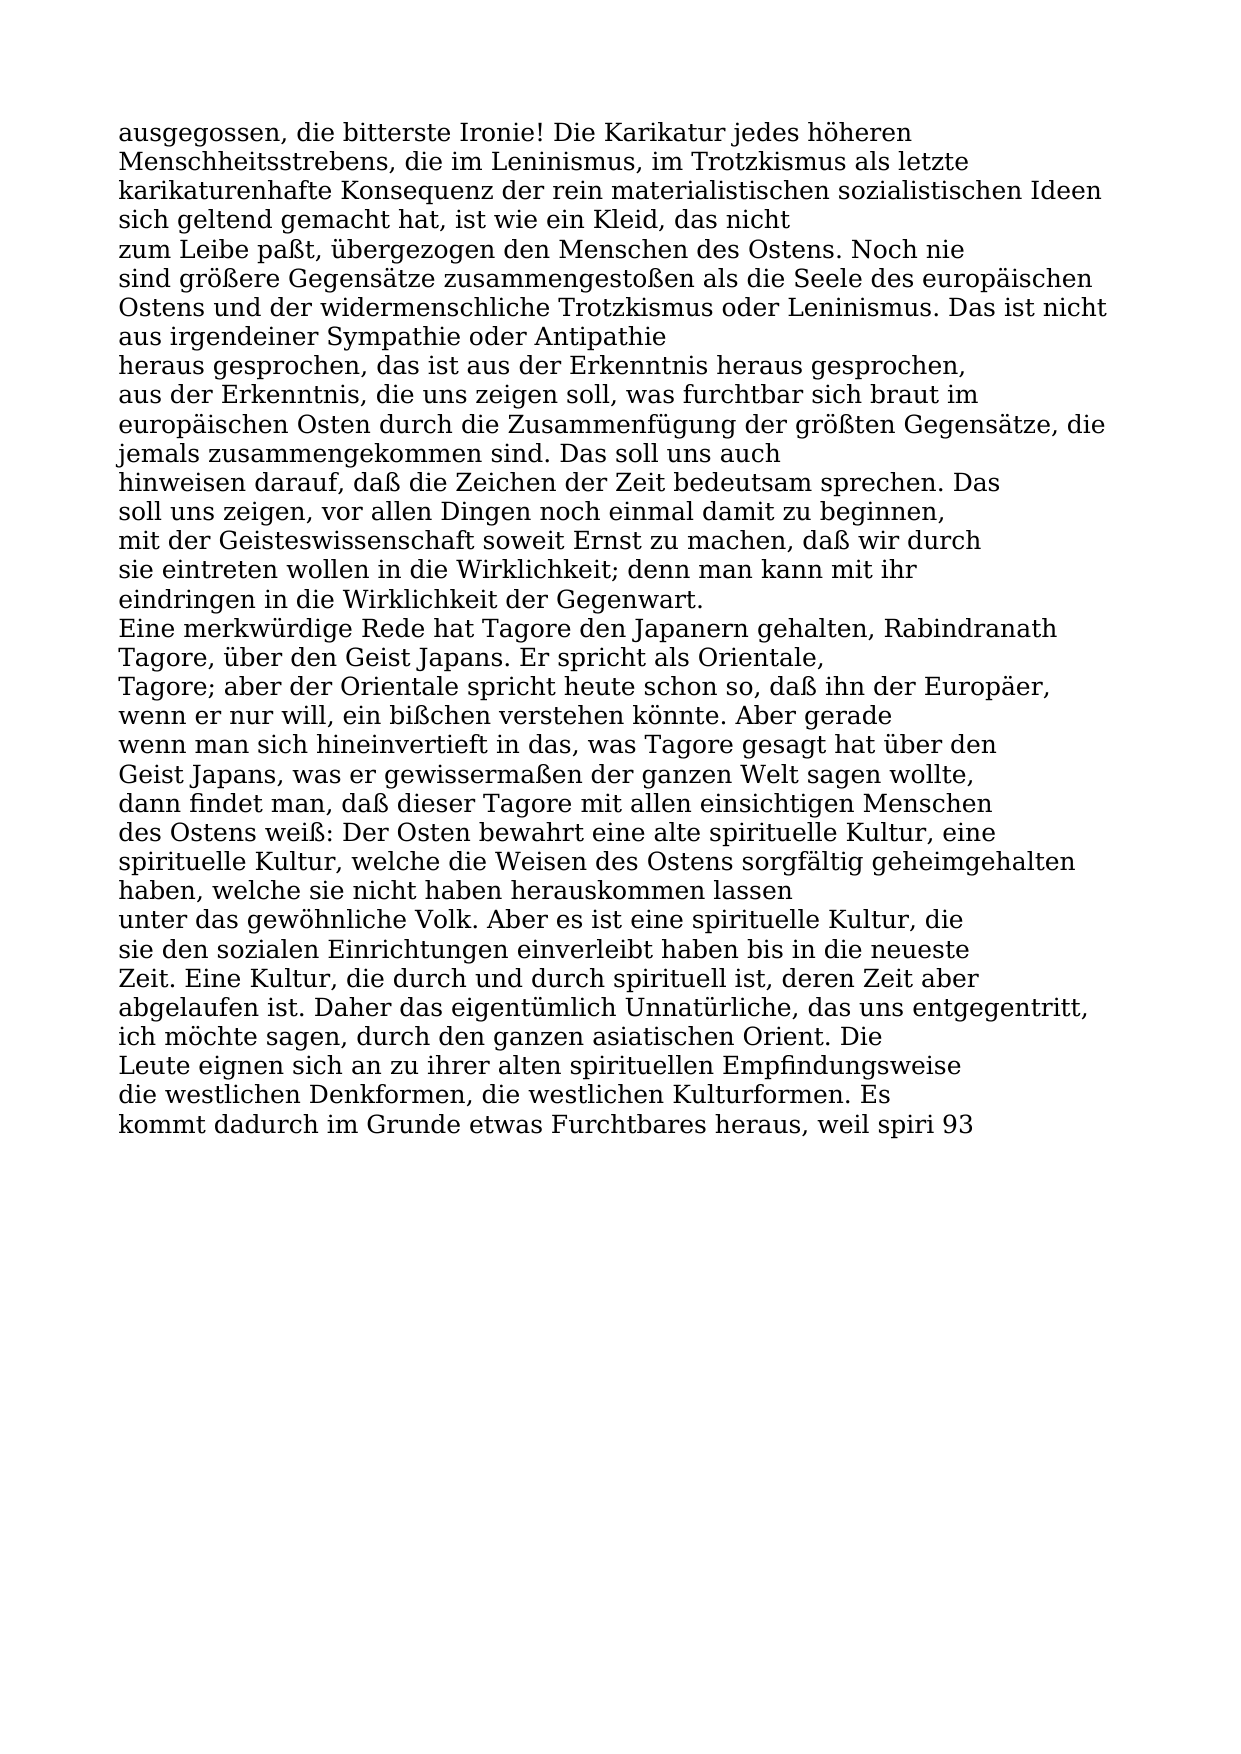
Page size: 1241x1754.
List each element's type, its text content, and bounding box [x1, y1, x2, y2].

text Tagore; aber der Orientale spricht heute schon so, daß ihn der Europäer, wenn er nur will, ein bißchen verstehen könnte. Aber gerade [118, 672, 1122, 731]
text mit der Geisteswissenschaft soweit Ernst zu machen, daß wir durch [118, 526, 1122, 556]
text Zeit. Eine Kultur, die durch und durch spirituell ist, deren Zeit aber [118, 964, 1122, 993]
text sie eintreten wollen in die Wirklichkeit; denn man kann mit ihr [118, 556, 1122, 585]
text eindringen in die Wirklichkeit der Gegenwart. [118, 585, 1122, 614]
text unter das gewöhnliche Volk. Aber es ist eine spirituelle Kultur, die [118, 906, 1122, 935]
text europäischen Osten durch die Zusammenfügung der größten Gegensätze, die jemals zusammengekommen sind. Das soll uns auch [118, 410, 1122, 468]
text Leute eignen sich an zu ihrer alten spirituellen Empfindungsweise [118, 1051, 1122, 1081]
text hinweisen darauf, daß die Zeichen der Zeit bedeutsam sprechen. Das [118, 468, 1122, 497]
text des Ostens weiß: Der Osten bewahrt eine alte spirituelle Kultur, eine spirituelle Kultur, welche die Weisen des Ostens sorgfältig geheimgehalten haben, welche sie nicht haben herauskommen lassen [118, 818, 1122, 906]
text sie den sozialen Einrichtungen einverleibt haben bis in die neueste [118, 935, 1122, 964]
text die westlichen Denkformen, die westlichen Kulturformen. Es [118, 1081, 1122, 1110]
text kommt dadurch im Grunde etwas Furchtbares heraus, weil spiri 93 [118, 1110, 1122, 1139]
text Menschheitsstrebens, die im Leninismus, im Trotzkismus als letzte [118, 147, 1122, 176]
text zum Leibe paßt, übergezogen den Menschen des Ostens. Noch nie [118, 235, 1122, 264]
text ausgegossen, die bitterste Ironie! Die Karikatur jedes höheren [118, 118, 1122, 147]
text sind größere Gegensätze zusammengestoßen als die Seele des europäischen Ostens und der widermenschliche Trotzkismus oder Leninismus. Das ist nicht aus irgendeiner Sympathie oder Antipathie [118, 264, 1122, 351]
text dann findet man, daß dieser Tagore mit allen einsichtigen Menschen [118, 789, 1122, 818]
text wenn man sich hineinvertieft in das, was Tagore gesagt hat über den [118, 731, 1122, 760]
text Eine merkwürdige Rede hat Tagore den Japanern gehalten, Rabindranath Tagore, über den Geist Japans. Er spricht als Orientale, [118, 614, 1122, 672]
text soll uns zeigen, vor allen Dingen noch einmal damit zu beginnen, [118, 497, 1122, 526]
text Geist Japans, was er gewissermaßen der ganzen Welt sagen wollte, [118, 760, 1122, 789]
text aus der Erkenntnis, die uns zeigen soll, was furchtbar sich braut im [118, 381, 1122, 410]
text heraus gesprochen, das ist aus der Erkenntnis heraus gesprochen, [118, 351, 1122, 381]
text karikaturenhafte Konsequenz der rein materialistischen sozialistischen Ideen sich geltend gemacht hat, ist wie ein Kleid, das nicht [118, 176, 1122, 235]
text abgelaufen ist. Daher das eigentümlich Unnatürliche, das uns entgegentritt, ich möchte sagen, durch den ganzen asiatischen Orient. Die [118, 993, 1122, 1051]
